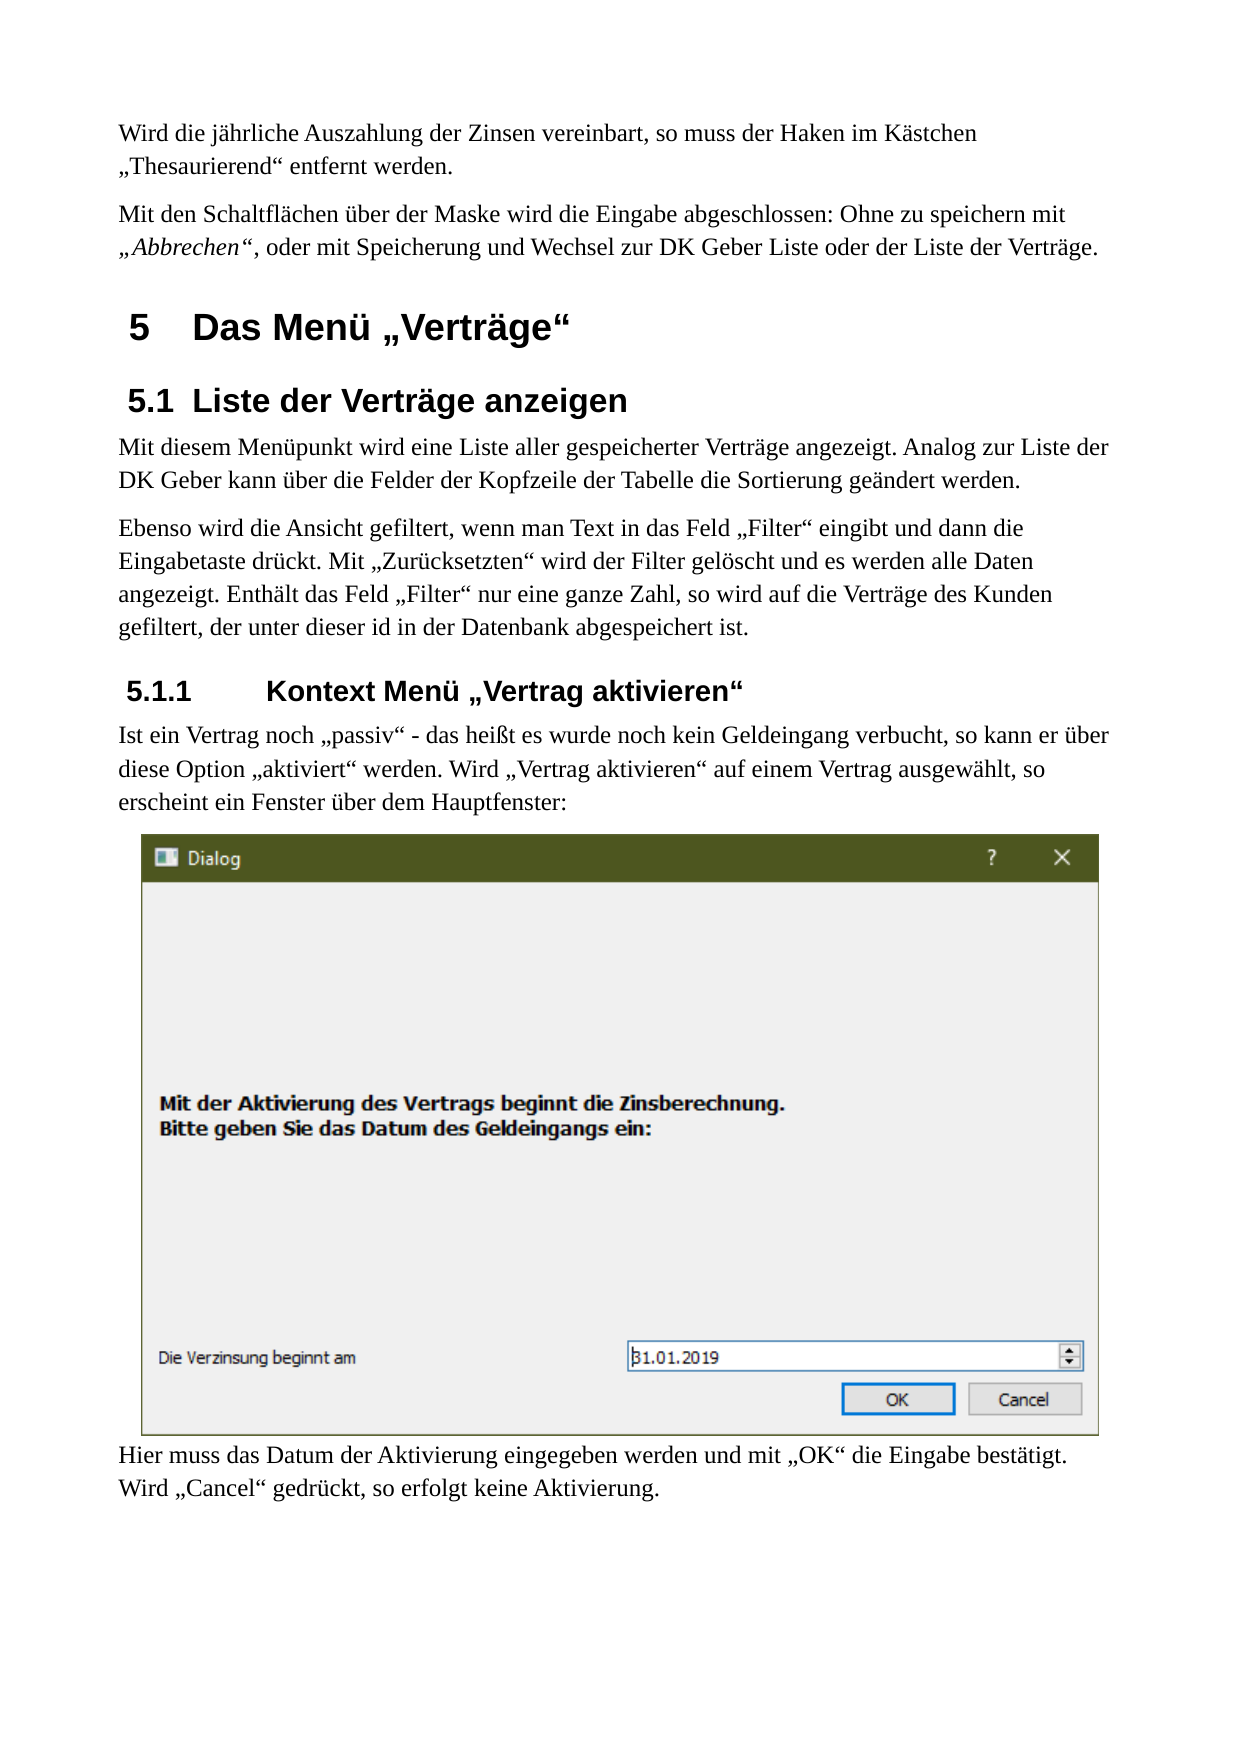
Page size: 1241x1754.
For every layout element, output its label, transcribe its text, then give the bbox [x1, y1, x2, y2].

picture [141, 834, 1099, 1436]
subtitle Kontext Menü „Vertrag aktivieren“ [118, 674, 1122, 708]
text Ebenso wird die Ansicht gefiltert, wenn man Text in das Feld „Filter“ eingibt und dann die Eingabetaste drückt. Mit „Zurücksetzten“ wird der Filter gelöscht und es werden alle Daten angezeigt. Enthält das Feld „Filter“ nur eine ganze Zahl, so wird auf die Verträge des Kunden gefiltert, der unter dieser id in der Datenbank abgespeichert ist. [118, 513, 1122, 641]
text Mit den Schaltflächen über der Maske wird die Eingabe abgeschlossen: Ohne zu speichern mit „Abbrechen“, oder mit Speicherung und Wechsel zur DK Geber Liste oder der Liste der Verträge. [118, 199, 1122, 261]
text Mit diesem Menüpunkt wird eine Liste aller gespeicherter Verträge angezeigt. Analog zur Liste der DK Geber kann über die Felder der Kopfzeile der Tabelle die Sortierung geändert werden. [118, 432, 1122, 494]
text Ist ein Vertrag noch „passiv“ - das heißt es wurde noch kein Geldeingang verbucht, so kann er über diese Option „aktiviert“ werden. Wird „Vertrag aktivieren“ auf einem Vertrag ausgewählt, so erscheint ein Fenster über dem Hauptfenster: [118, 721, 1122, 815]
text Wird die jährliche Auszahlung der Zinsen vereinbart, so muss der Haken im Kästchen „Thesaurierend“ entfernt werden. [118, 118, 1122, 180]
subtitle Das Menü „Verträge“ [118, 304, 1122, 348]
text Hier muss das Datum der Aktivierung eingegeben werden und mit „OK“ die Eingabe bestätigt. Wird „Cancel“ gedrückt, so erfolgt keine Aktivierung. [118, 1436, 1122, 1502]
subtitle Liste der Verträge anzeigen [118, 381, 1122, 420]
